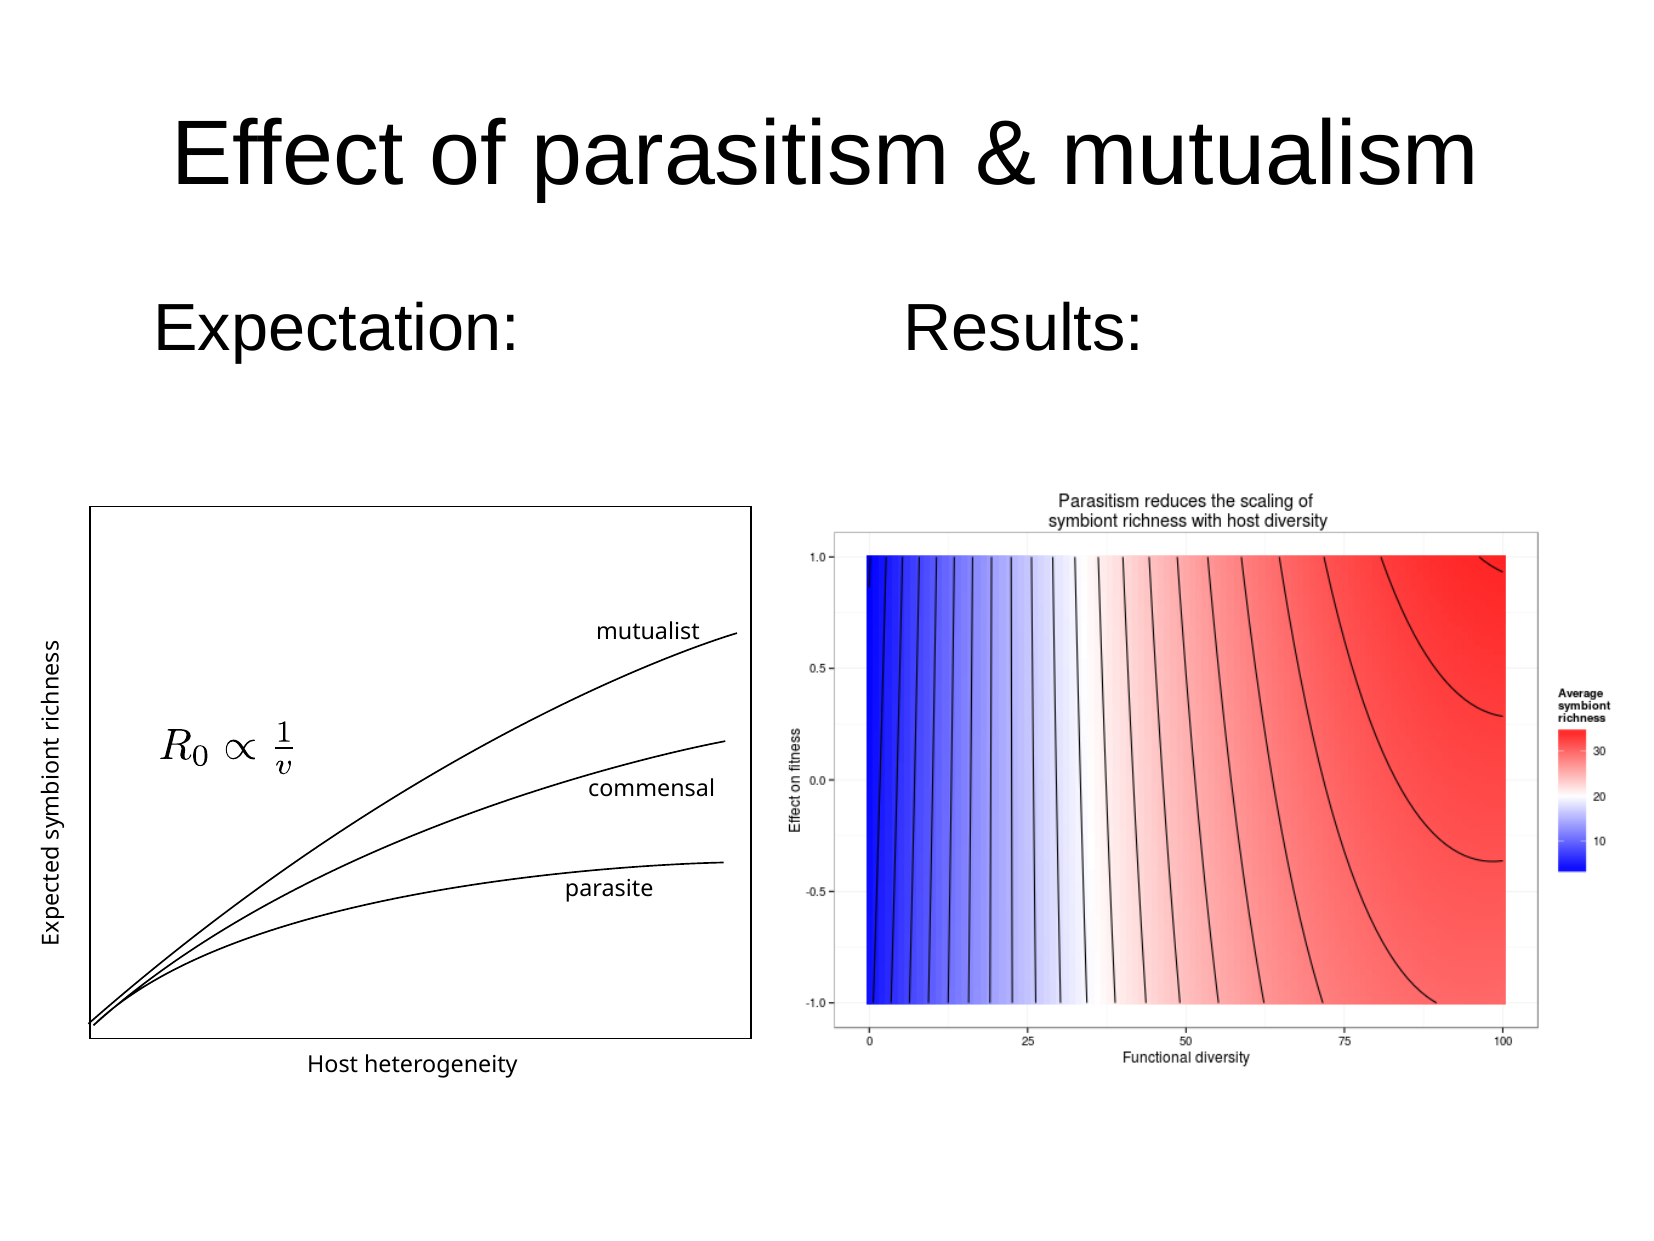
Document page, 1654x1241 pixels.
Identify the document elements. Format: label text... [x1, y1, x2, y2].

title Effect of parasitism & mutualism [82, 49, 1571, 257]
picture [15, 464, 1654, 1103]
list Expectation: Results: [82, 290, 1571, 480]
